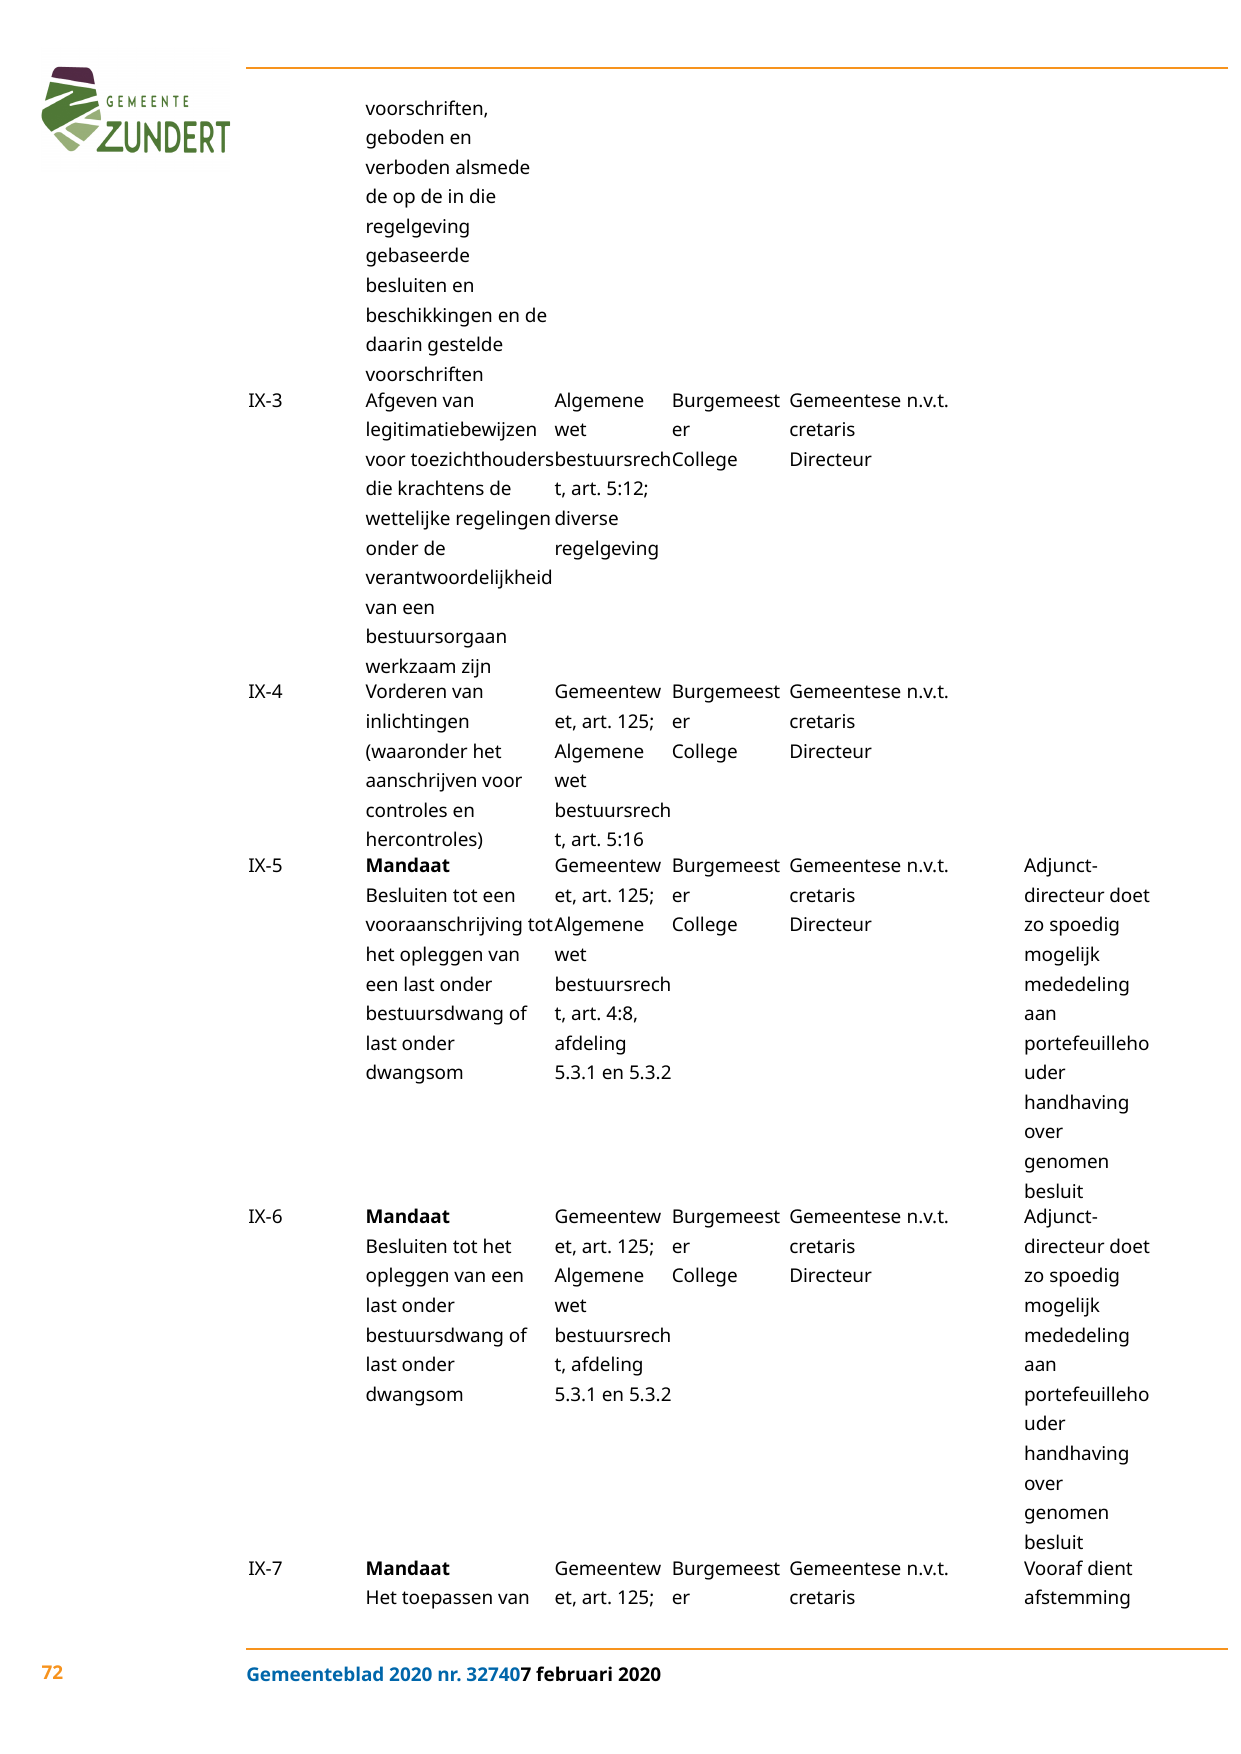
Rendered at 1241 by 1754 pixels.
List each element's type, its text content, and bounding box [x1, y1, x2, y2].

picture [41, 47, 231, 172]
table_cell Algemene wet bestuursrecht, art. 5:12; diverse regelgeving [554, 387, 672, 679]
table_cell [1024, 679, 1152, 852]
table_cell Afgeven van legitimatiebewijzen voor toezichthouders die krachtens de wettelijke regelingen onder de verantwoordelijkheid van een bestuursorgaan werkzaam zijn [365, 387, 554, 679]
table_cell Gemeentesecretaris Directeur [789, 853, 906, 1203]
table_cell n.v.t. [906, 853, 1024, 1203]
table_cell voorschriften, geboden en verboden alsmede de op de in die regelgeving gebaseerde besluiten en beschikkingen en de daarin gestelde voorschriften [365, 95, 554, 387]
table_cell Gemeentesecretaris Directeur [789, 679, 906, 852]
table_cell IX-3 [248, 387, 365, 679]
table_cell Burgemeester College [672, 853, 789, 1203]
table_cell [248, 95, 365, 387]
table_cell Vorderen van inlichtingen (waaronder het aanschrijven voor controles en hercontroles) [365, 679, 554, 852]
table_cell Mandaat Besluiten tot een vooraanschrijving tot het opleggen van een last onder bestuursdwang of last onder dwangsom [365, 853, 554, 1203]
table_cell IX-6 [248, 1204, 365, 1555]
table_cell IX-7 [248, 1555, 365, 1610]
table_cell Burgemeester College [672, 387, 789, 679]
table_cell Adjunct-directeur doet zo spoedig mogelijk mededeling aan portefeuillehouder handhaving over genomen besluit [1024, 853, 1152, 1203]
table_cell [1024, 95, 1152, 387]
table_cell Burgemeester [672, 1555, 789, 1610]
table_cell [906, 95, 1024, 387]
table_cell Burgemeester College [672, 679, 789, 852]
table_cell Gemeentewet, art. 125; Algemene wet bestuursrecht, art. 5:16 [554, 679, 672, 852]
table_cell Mandaat Besluiten tot het opleggen van een last onder bestuursdwang of last onder dwangsom [365, 1204, 554, 1555]
table_cell Gemeentewet, art. 125; Algemene wet bestuursrecht, afdeling 5.3.1 en 5.3.2 [554, 1204, 672, 1555]
table_cell [672, 95, 789, 387]
table_cell Gemeentewet, art. 125; Algemene wet bestuursrecht, art. 4:8, afdeling 5.3.1 en 5.3.2 [554, 853, 672, 1203]
table_cell n.v.t. [906, 1204, 1024, 1555]
table_cell IX-5 [248, 853, 365, 1203]
table_cell n.v.t. [906, 1555, 1024, 1610]
table_cell Gemeentesecretaris Directeur [789, 387, 906, 679]
table_cell n.v.t. [906, 387, 1024, 679]
table_cell Gemeentewet, art. 125; [554, 1555, 672, 1610]
table_cell Vooraf dient afstemming [1024, 1555, 1152, 1610]
table_cell Adjunct-directeur doet zo spoedig mogelijk mededeling aan portefeuillehouder handhaving over genomen besluit [1024, 1204, 1152, 1555]
table_cell [789, 95, 906, 387]
table_cell IX-4 [248, 679, 365, 852]
table_cell Gemeentesecretaris Directeur [789, 1204, 906, 1555]
table_cell n.v.t. [906, 679, 1024, 852]
table_cell [554, 95, 672, 387]
table_cell Burgemeester College [672, 1204, 789, 1555]
table_cell Gemeentesecretaris [789, 1555, 906, 1610]
table_cell Mandaat Het toepassen van [365, 1555, 554, 1610]
table_cell [1024, 387, 1152, 679]
